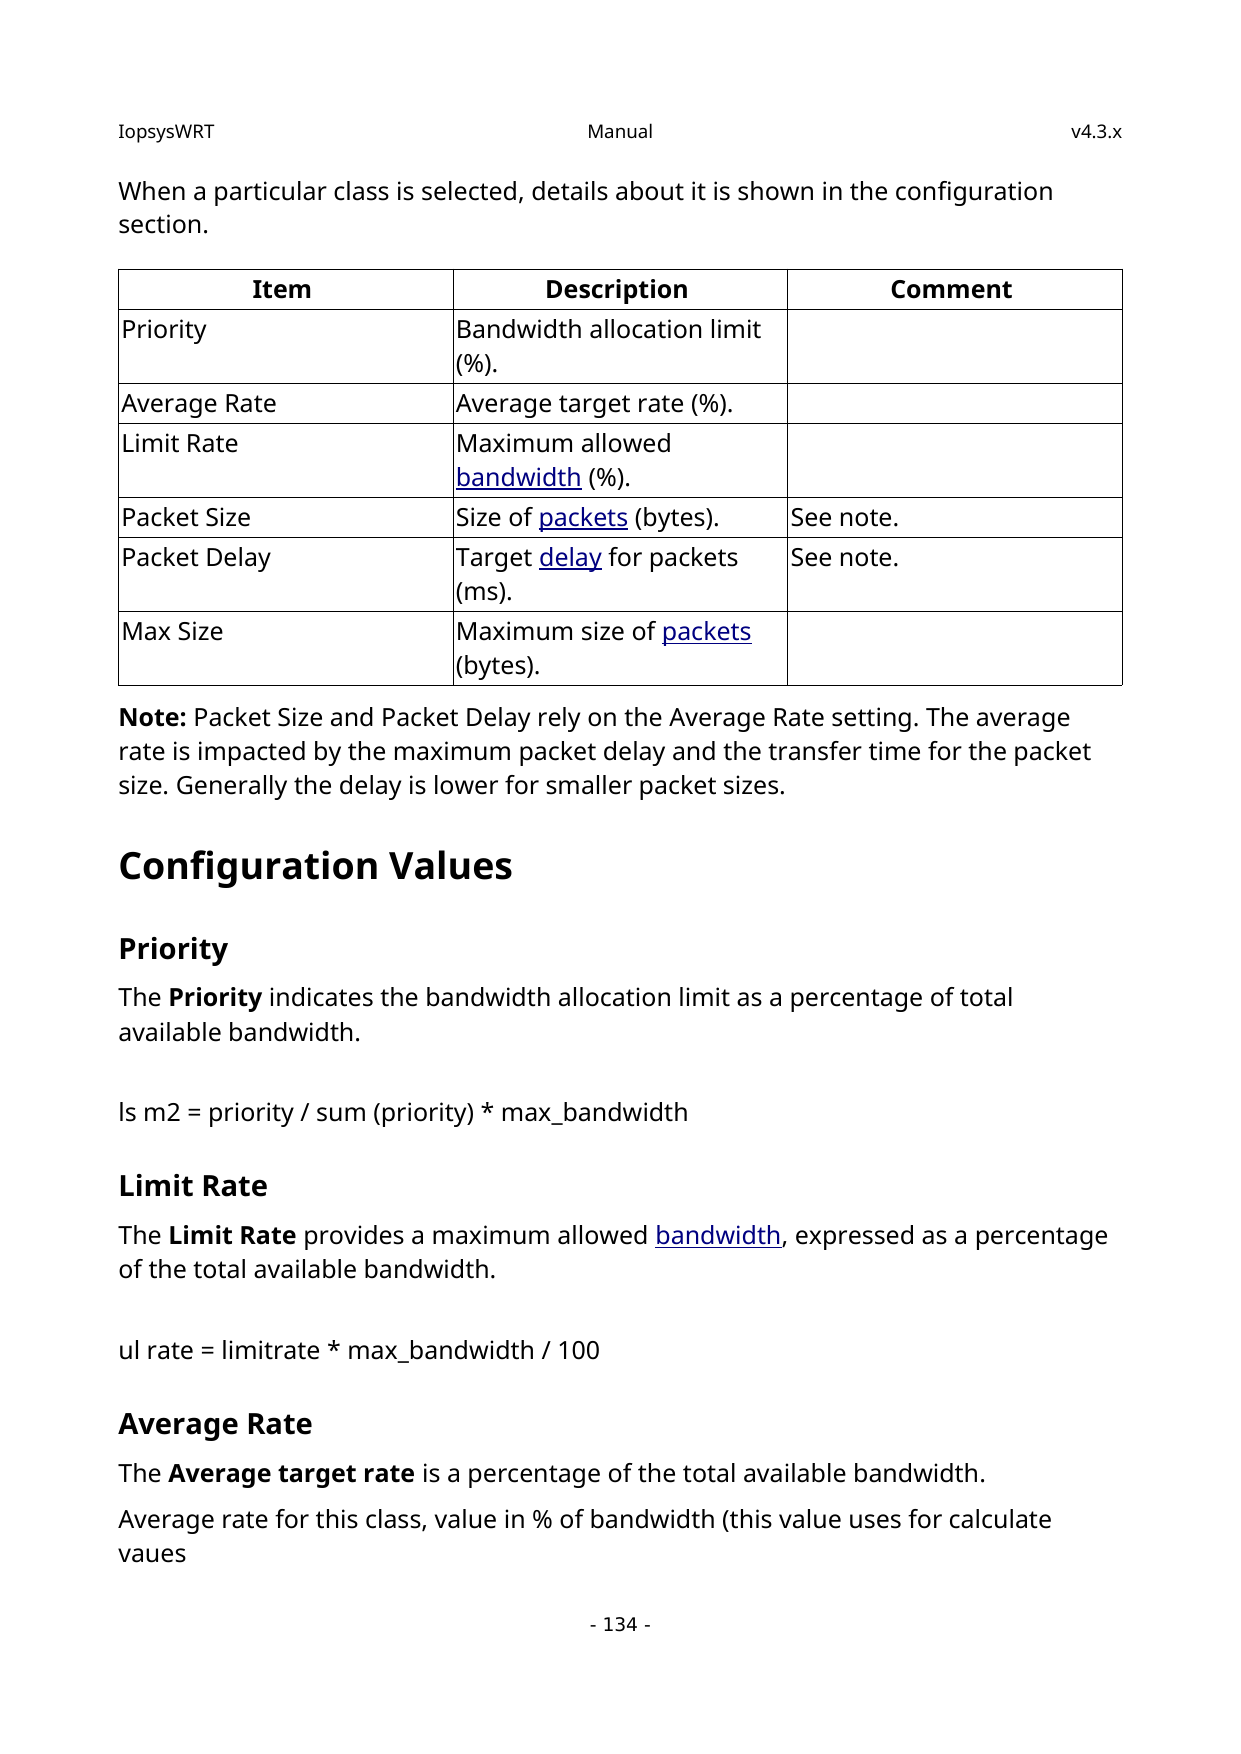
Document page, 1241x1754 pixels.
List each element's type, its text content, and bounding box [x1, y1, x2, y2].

table_cell Priority [119, 310, 453, 383]
table_cell Packet Size [119, 498, 453, 537]
table_cell Maximum allowed bandwidth (%). [454, 424, 787, 497]
table_header Description [454, 270, 787, 308]
text The Average target rate is a percentage of the total available bandwidth. [118, 1456, 1122, 1489]
table_cell Maximum size of packets (bytes). [454, 612, 787, 685]
subtitle Limit Rate [118, 1166, 1122, 1205]
table_cell Average Rate [119, 384, 453, 423]
table_header Comment [788, 270, 1122, 308]
table_cell Average target rate (%). [454, 384, 787, 423]
table_cell [788, 424, 1122, 497]
table_cell [788, 384, 1122, 423]
table_cell Size of packets (bytes). [454, 498, 787, 537]
text The Limit Rate provides a maximum allowed bandwidth, expressed as a percentage of the total available bandwidth. [118, 1218, 1122, 1286]
text Average rate for this class, value in % of bandwidth (this value uses for calculate vaues [118, 1502, 1122, 1570]
table_cell Packet Delay [119, 538, 453, 611]
subtitle Average Rate [118, 1403, 1122, 1443]
subtitle Configuration Values [118, 839, 1122, 890]
table_cell Target delay for packets (ms). [454, 538, 787, 611]
text The Priority indicates the bandwidth allocation limit as a percentage of total available bandwidth. [118, 980, 1122, 1048]
text When a particular class is selected, details about it is shown in the configuration section. [118, 173, 1122, 241]
table_cell Max Size [119, 612, 453, 685]
text Note: Packet Size and Packet Delay rely on the Average Rate setting. The average rate is impacted by the maximum packet delay and the transfer time for the packet size. Generally the delay is lower for smaller packet sizes. [118, 700, 1122, 802]
table_cell Limit Rate [119, 424, 453, 497]
text ul rate = limitrate * max_bandwidth / 100 [118, 1298, 1122, 1367]
table_cell Bandwidth allocation limit (%). [454, 310, 787, 383]
table_cell See note. [788, 538, 1122, 611]
table_header Item [119, 270, 453, 308]
table_cell [788, 612, 1122, 685]
table_cell [788, 310, 1122, 383]
table_cell See note. [788, 498, 1122, 537]
subtitle Priority [118, 928, 1122, 968]
text ls m2 = priority / sum (priority) * max_bandwidth [118, 1061, 1122, 1129]
